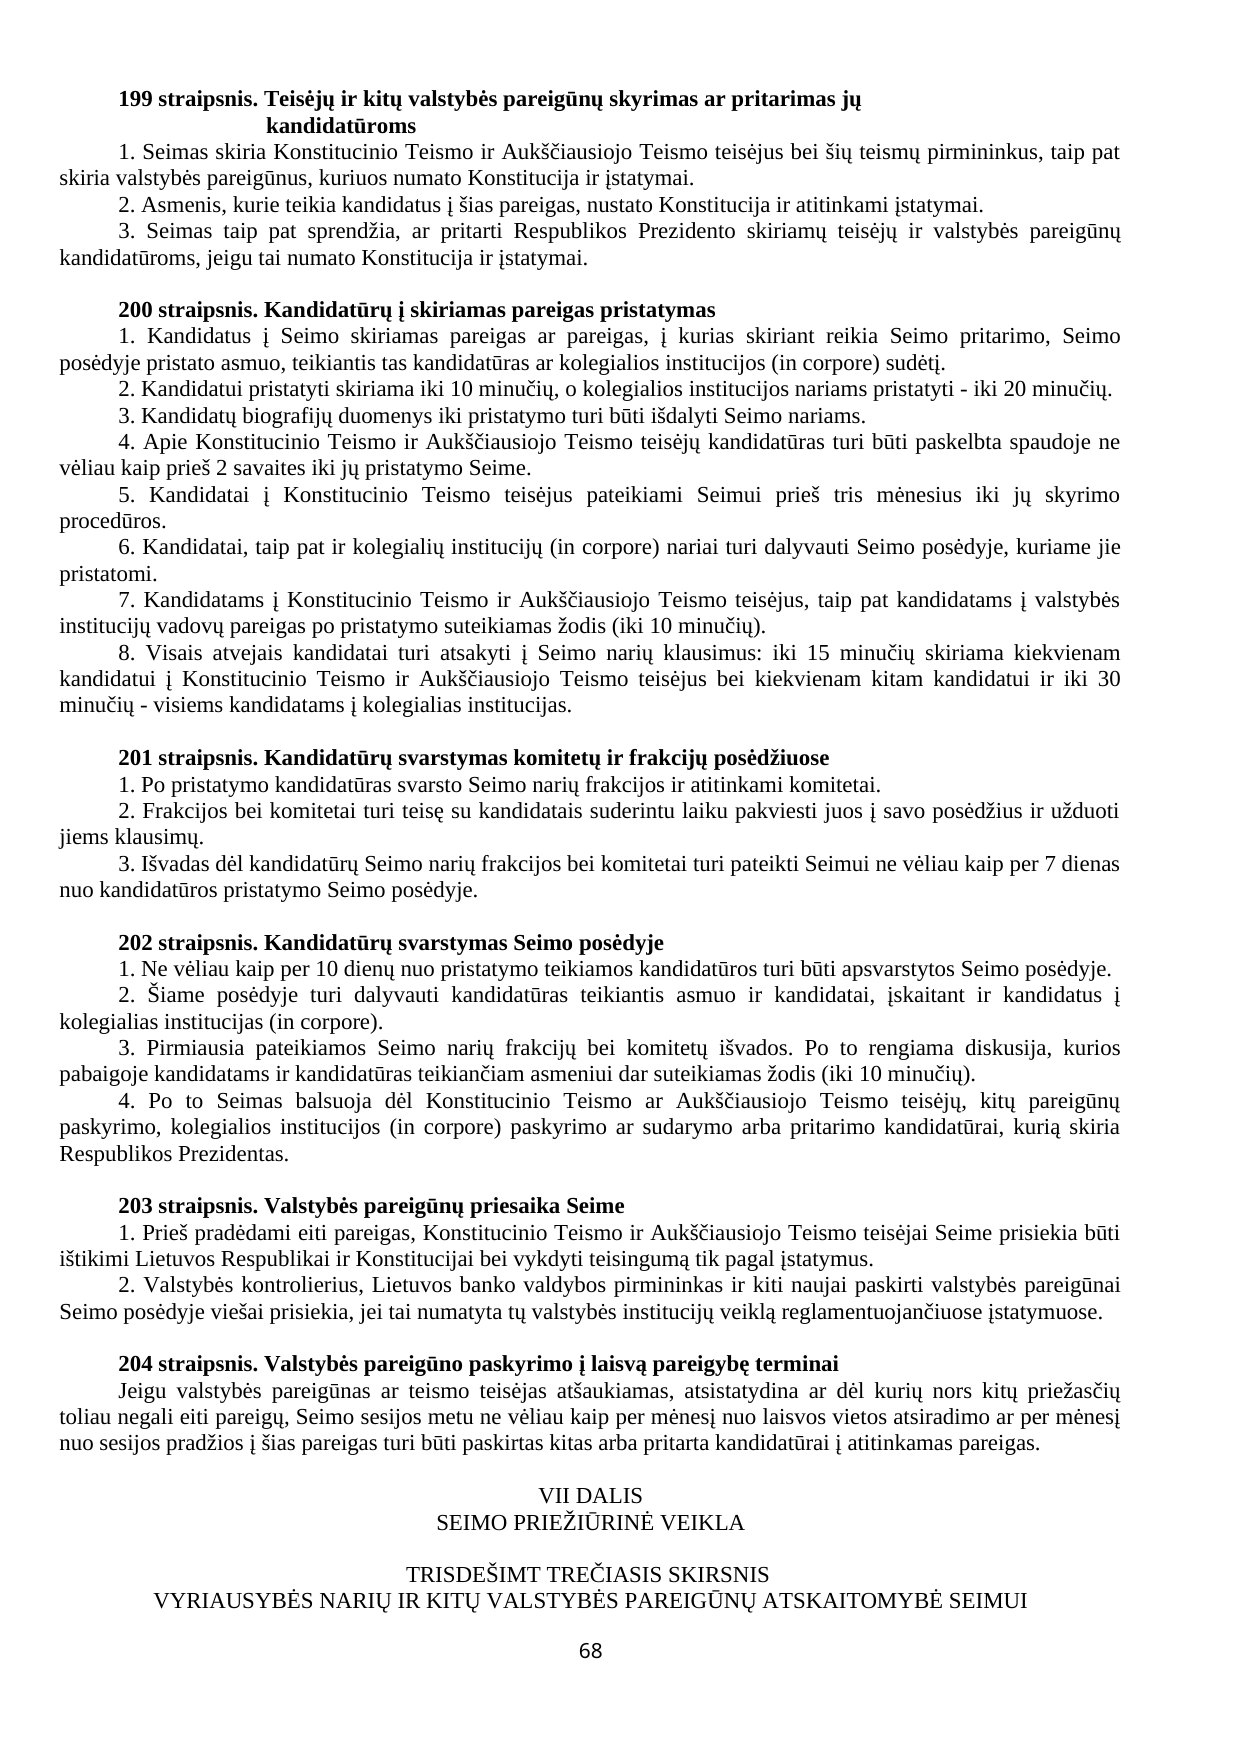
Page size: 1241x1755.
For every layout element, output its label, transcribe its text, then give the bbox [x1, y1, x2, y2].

text 3. Pirmiausia pateikiamos Seimo narių frakcijų bei komitetų išvados. Po to rengiama diskusija, kurios pabaigoje kandidatams ir kandidatūras teikiančiam asmeniui dar suteikiamas žodis (iki 10 minučių). [59, 1034, 1122, 1087]
text VYRIAUSYBĖS NARIŲ IR KITŲ VALSTYBĖS PAREIGŪNŲ ATSKAITOMYBĖ SEIMUI [59, 1588, 1122, 1614]
text TRISDEŠIMT TREČIASIS SKIRSNIS [59, 1561, 1122, 1588]
text 7. Kandidatams į Konstitucinio Teismo ir Aukščiausiojo Teismo teisėjus, taip pat kandidatams į valstybės institucijų vadovų pareigas po pristatymo suteikiamas žodis (iki 10 minučių). [59, 586, 1122, 639]
text 6. Kandidatai, taip pat ir kolegialių institucijų (in corpore) nariai turi dalyvauti Seimo posėdyje, kuriame jie pristatomi. [59, 533, 1122, 586]
text 1. Seimas skiria Konstitucinio Teismo ir Aukščiausiojo Teismo teisėjus bei šių teismų pirmininkus, taip pat skiria valstybės pareigūnus, kuriuos numato Konstitucija ir įstatymai. [59, 138, 1122, 191]
text 3. Išvadas dėl kandidatūrų Seimo narių frakcijos bei komitetai turi pateikti Seimui ne vėliau kaip per 7 dienas nuo kandidatūros pristatymo Seimo posėdyje. [59, 850, 1122, 902]
text 4. Apie Konstitucinio Teismo ir Aukščiausiojo Teismo teisėjų kandidatūras turi būti paskelbta spaudoje ne vėliau kaip prieš 2 savaites iki jų pristatymo Seime. [59, 428, 1122, 481]
text 3. Seimas taip pat sprendžia, ar pritarti Respublikos Prezidento skiriamų teisėjų ir valstybės pareigūnų kandidatūroms, jeigu tai numato Konstitucija ir įstatymai. [59, 217, 1122, 270]
text 200 straipsnis. Kandidatūrų į skiriamas pareigas pristatymas [59, 296, 1122, 323]
text 202 straipsnis. Kandidatūrų svarstymas Seimo posėdyje [59, 929, 1122, 955]
text 2. Šiame posėdyje turi dalyvauti kandidatūras teikiantis asmuo ir kandidatai, įskaitant ir kandidatus į kolegialias institucijas (in corpore). [59, 981, 1122, 1034]
text 2. Asmenis, kurie teikia kandidatus į šias pareigas, nustato Konstitucija ir atitinkami įstatymai. [59, 191, 1122, 217]
text 1. Prieš pradėdami eiti pareigas, Konstitucinio Teismo ir Aukščiausiojo Teismo teisėjai Seime prisiekia būti ištikimi Lietuvos Respublikai ir Konstitucijai bei vykdyti teisingumą tik pagal įstatymus. [59, 1219, 1122, 1271]
text 199 straipsnis. Teisėjų ir kitų valstybės pareigūnų skyrimas ar pritarimas jų [118, 85, 1122, 112]
text 1. Ne vėliau kaip per 10 dienų nuo pristatymo teikiamos kandidatūros turi būti apsvarstytos Seimo posėdyje. [59, 955, 1122, 981]
text 1. Po pristatymo kandidatūras svarsto Seimo narių frakcijos ir atitinkami komitetai. [59, 771, 1122, 797]
text 5. Kandidatai į Konstitucinio Teismo teisėjus pateikiami Seimui prieš tris mėnesius iki jų skyrimo procedūros. [59, 481, 1122, 533]
text 3. Kandidatų biografijų duomenys iki pristatymo turi būti išdalyti Seimo nariams. [59, 402, 1122, 428]
text 201 straipsnis. Kandidatūrų svarstymas komitetų ir frakcijų posėdžiuose [59, 744, 1122, 771]
text 203 straipsnis. Valstybės pareigūnų priesaika Seime [59, 1192, 1122, 1219]
text 4. Po to Seimas balsuoja dėl Konstitucinio Teismo ar Aukščiausiojo Teismo teisėjų, kitų pareigūnų paskyrimo, kolegialios institucijos (in corpore) paskyrimo ar sudarymo arba pritarimo kandidatūrai, kurią skiria Respublikos Prezidentas. [59, 1087, 1122, 1166]
text VII DALIS [59, 1482, 1122, 1508]
text kandidatūroms [266, 112, 1122, 138]
text SEIMO PRIEŽIŪRINĖ VEIKLA [59, 1508, 1122, 1535]
text 8. Visais atvejais kandidatai turi atsakyti į Seimo narių klausimus: iki 15 minučių skiriama kiekvienam kandidatui į Konstitucinio Teismo ir Aukščiausiojo Teismo teisėjus bei kiekvienam kitam kandidatui ir iki 30 minučių - visiems kandidatams į kolegialias institucijas. [59, 639, 1122, 718]
text 2. Frakcijos bei komitetai turi teisę su kandidatais suderintu laiku pakviesti juos į savo posėdžius ir užduoti jiems klausimų. [59, 797, 1122, 850]
text 2. Kandidatui pristatyti skiriama iki 10 minučių, o kolegialios institucijos nariams pristatyti - iki 20 minučių. [59, 375, 1122, 402]
text Jeigu valstybės pareigūnas ar teismo teisėjas atšaukiamas, atsistatydina ar dėl kurių nors kitų priežasčių toliau negali eiti pareigų, Seimo sesijos metu ne vėliau kaip per mėnesį nuo laisvos vietos atsiradimo ar per mėnesį nuo sesijos pradžios į šias pareigas turi būti paskirtas kitas arba pritarta kandidatūrai į atitinkamas pareigas. [59, 1377, 1122, 1456]
text 1. Kandidatus į Seimo skiriamas pareigas ar pareigas, į kurias skiriant reikia Seimo pritarimo, Seimo posėdyje pristato asmuo, teikiantis tas kandidatūras ar kolegialios institucijos (in corpore) sudėtį. [59, 323, 1122, 375]
text 204 straipsnis. Valstybės pareigūno paskyrimo į laisvą pareigybę terminai [59, 1350, 1122, 1377]
text 2. Valstybės kontrolierius, Lietuvos banko valdybos pirmininkas ir kiti naujai paskirti valstybės pareigūnai Seimo posėdyje viešai prisiekia, jei tai numatyta tų valstybės institucijų veiklą reglamentuojančiuose įstatymuose. [59, 1271, 1122, 1324]
